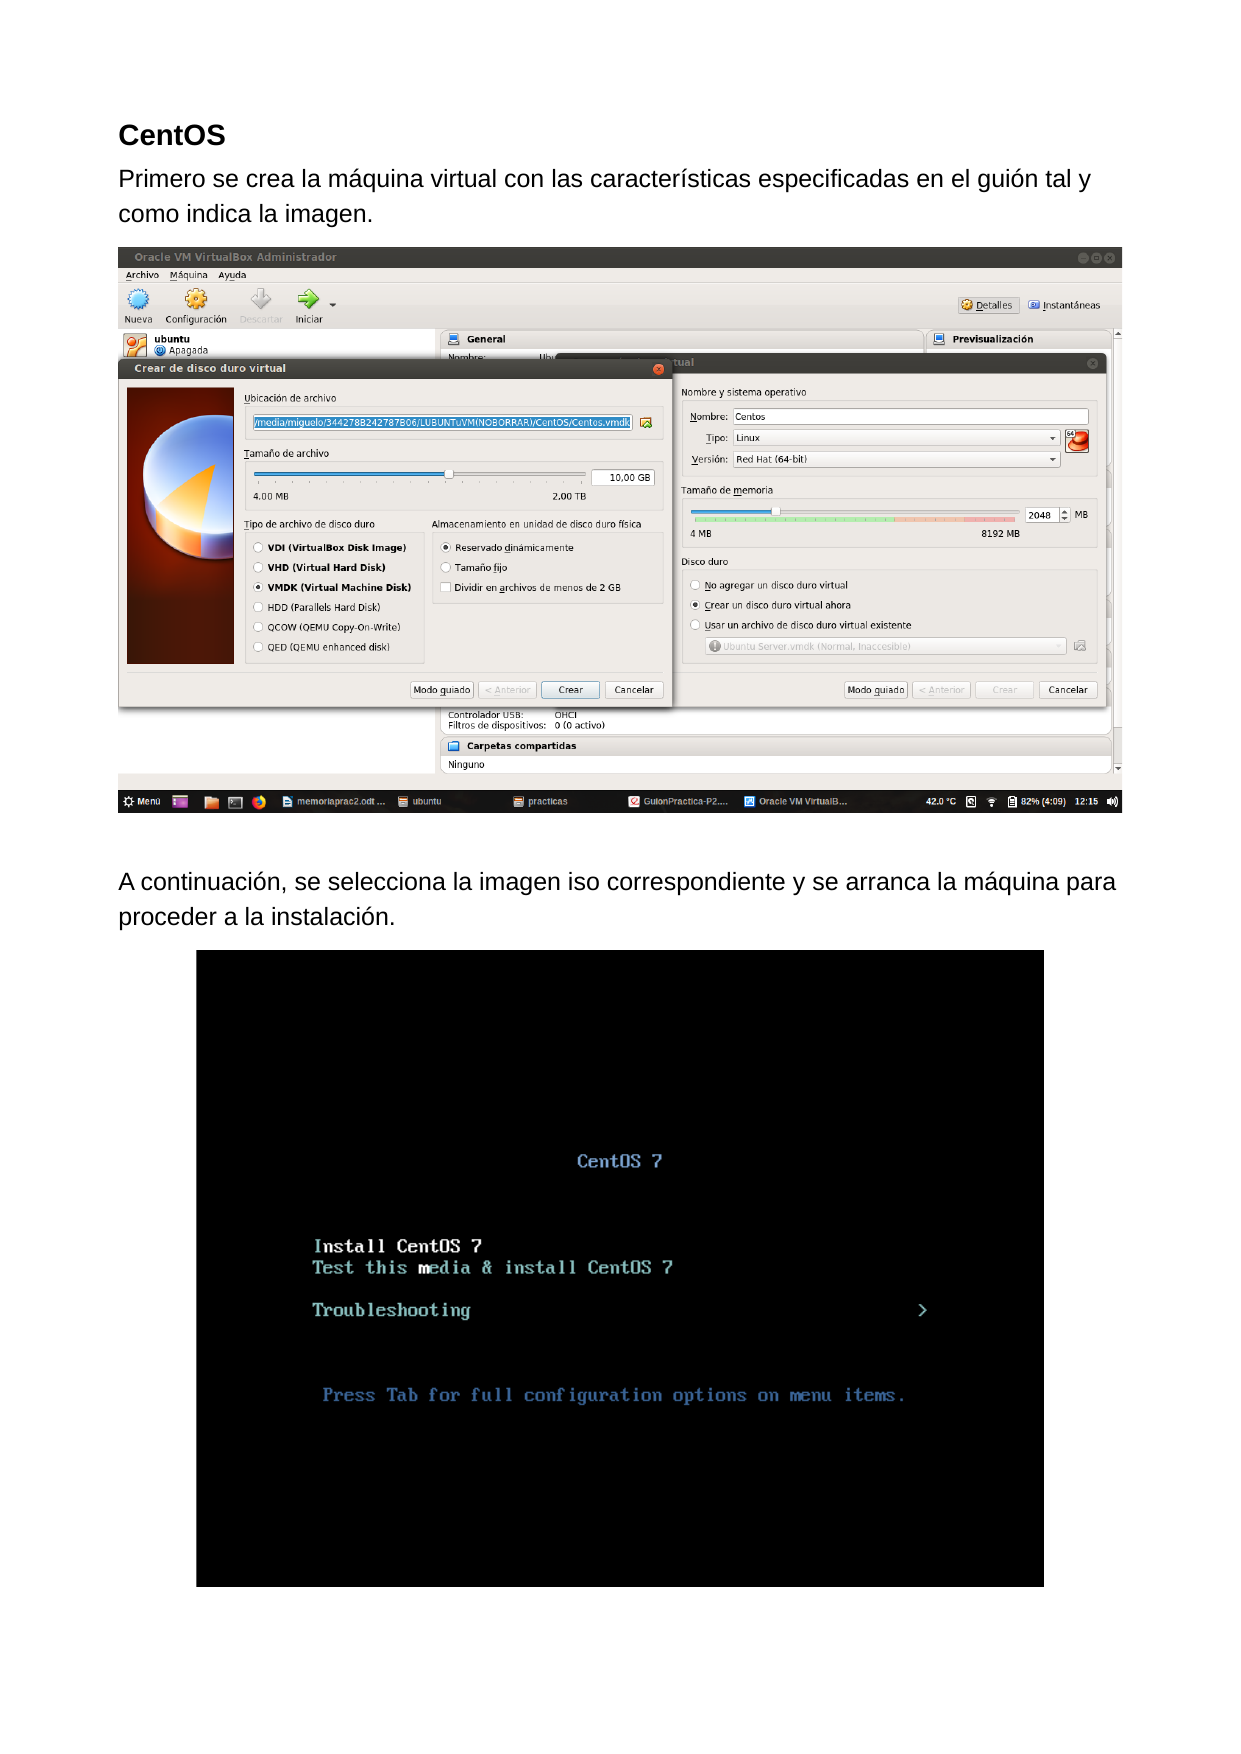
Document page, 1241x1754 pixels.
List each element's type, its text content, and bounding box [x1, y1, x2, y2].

text Primero se crea la máquina virtual con las características especificadas en el guión tal y como indica la imagen. [118, 164, 1122, 228]
subtitle CentOS [118, 118, 1122, 152]
picture [196, 950, 1044, 1587]
text A continuación, se selecciona la imagen iso correspondiente y se arranca la máquina para proceder a la instalación. [118, 867, 1122, 930]
picture [118, 247, 1123, 813]
